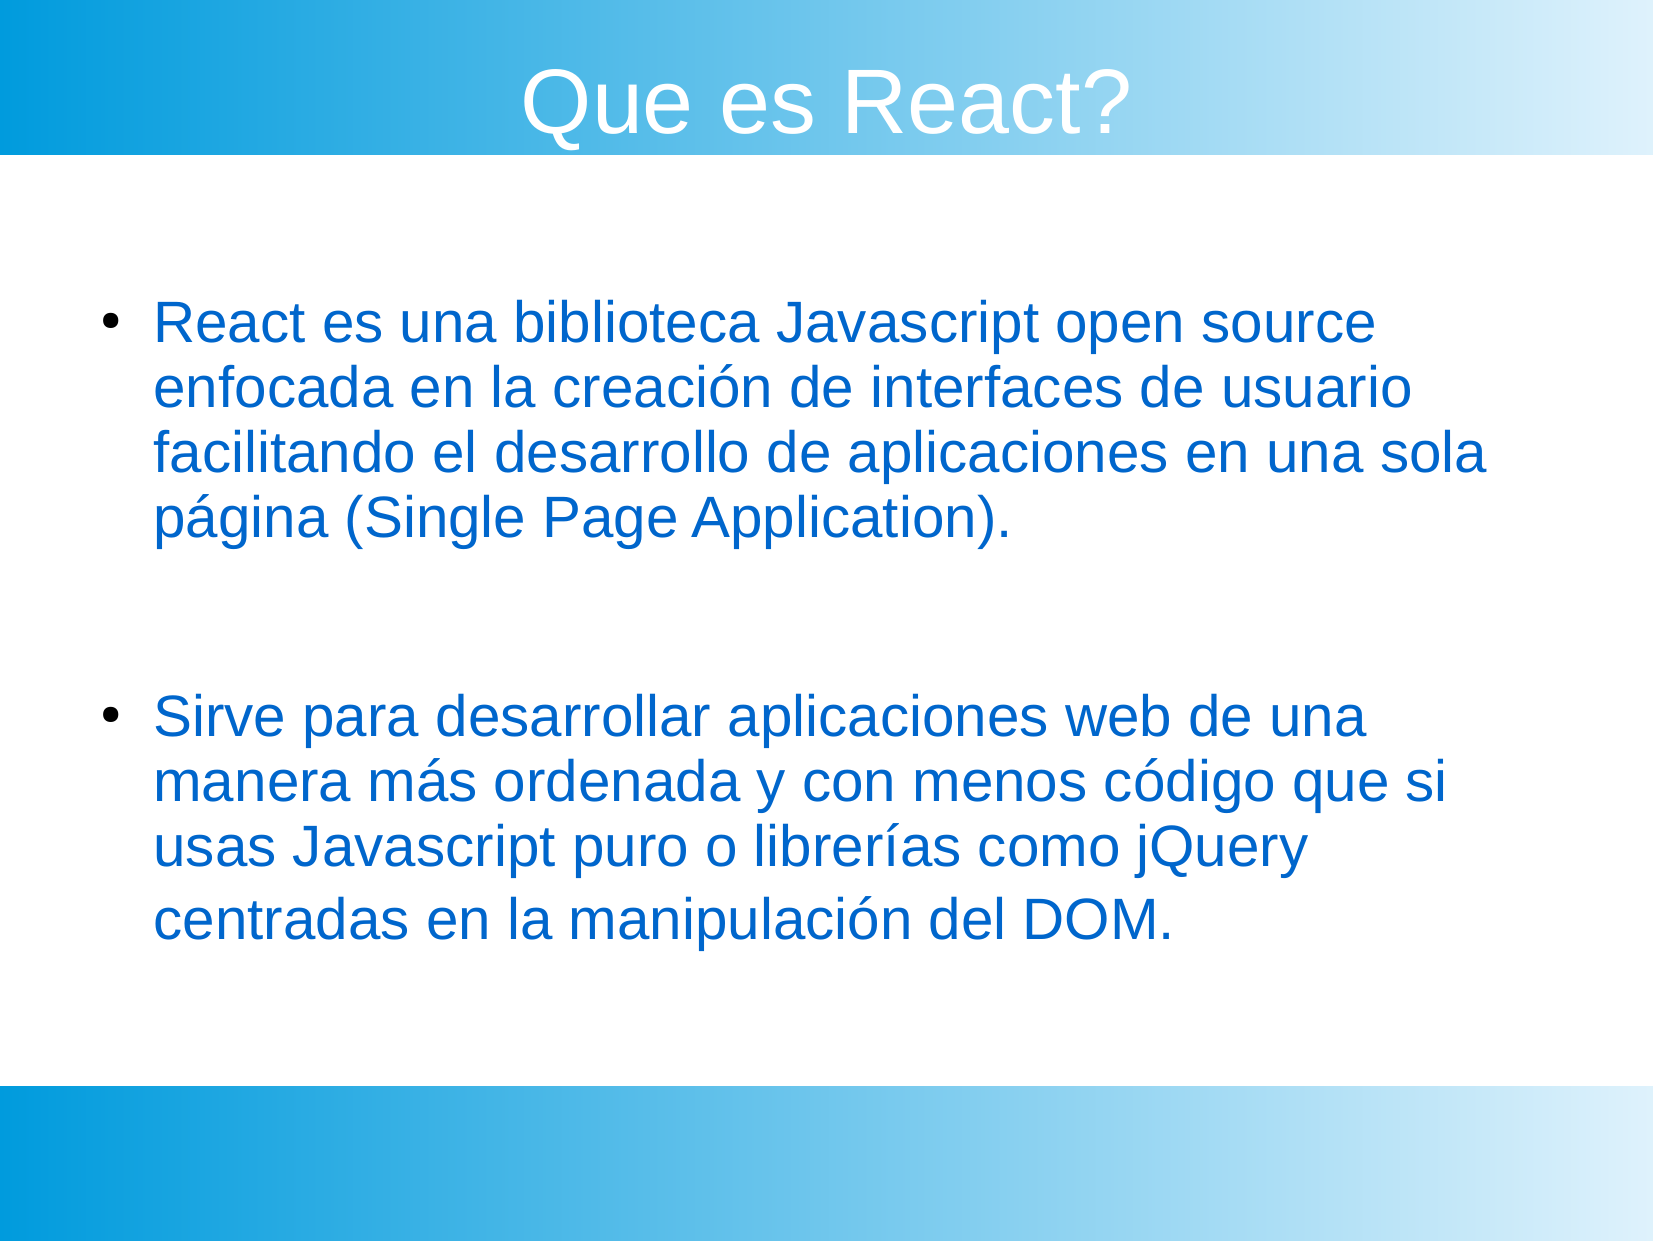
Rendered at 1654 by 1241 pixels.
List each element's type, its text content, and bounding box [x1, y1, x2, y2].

list React es una biblioteca Javascript open source enfocada en la creación de interfaces de usuario facilitando el desarrollo de aplicaciones en una sola página (Single Page Application). Sirve para desarrollar aplicaciones web de una manera más ordenada y con menos código que si usas Javascript puro o librerías como jQuery centradas en la manipulación del DOM. [82, 290, 1571, 1010]
title Que es React? [82, 49, 1571, 155]
